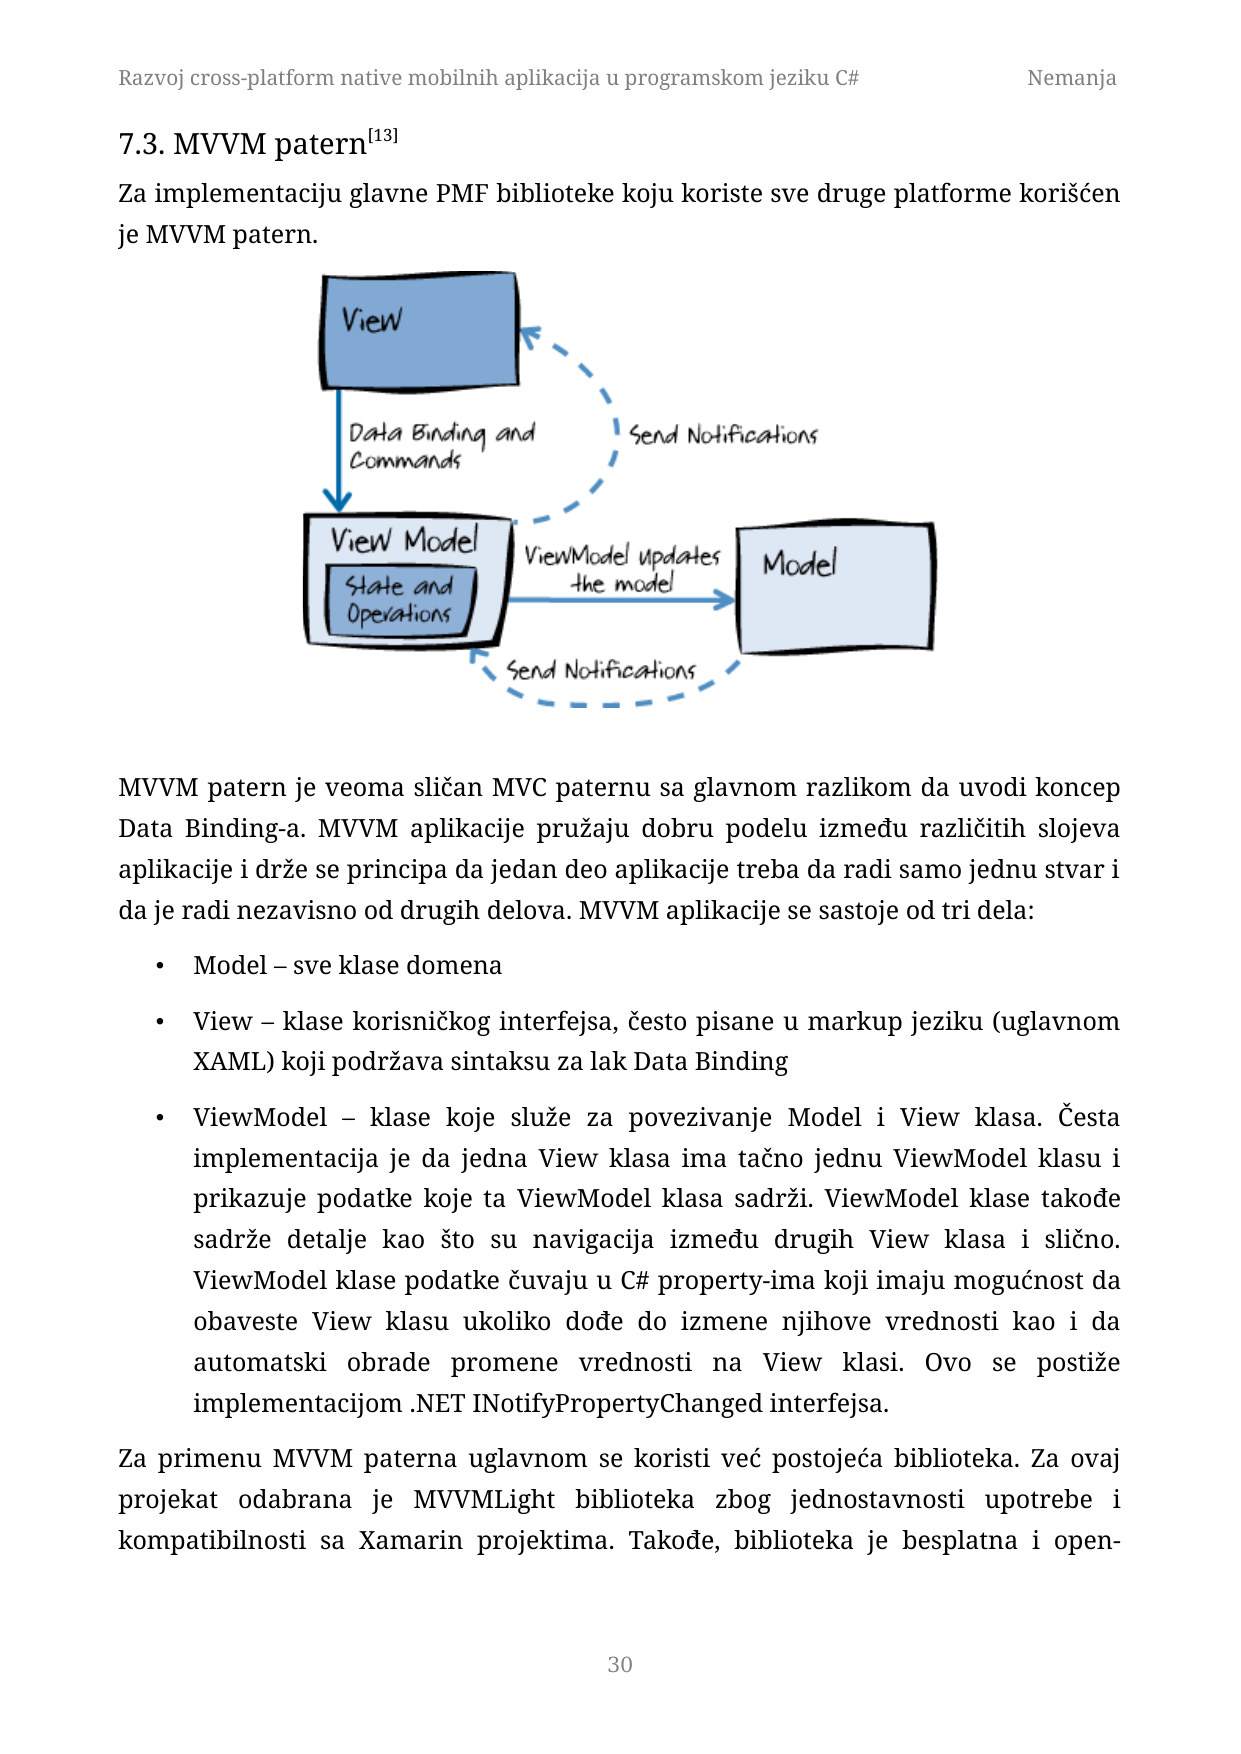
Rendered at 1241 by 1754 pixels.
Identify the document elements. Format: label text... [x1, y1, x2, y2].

text Za implementaciju glavne PMF biblioteke koju koriste sve druge platforme korišćen je MVVM patern. [118, 176, 1122, 250]
picture [302, 271, 938, 708]
list ViewModel – klase koje služe za povezivanje Model i View klasa. Česta implementacija je da jedna View klasa ima tačno jednu ViewModel klasu i prikazuje podatke koje ta ViewModel klasa sadrži. ViewModel klase takođe sadrže detalje kao što su navigacija između drugih View klasa i slično. ViewModel klase podatke čuvaju u C# property-ima koji imaju mogućnost da obaveste View klasu ukoliko dođe do izmene njihove vrednosti kao i da automatski obrade promene vrednosti na View klasi. Ovo se postiže implementacijom .NET INotifyPropertyChanged interfejsa. [156, 1099, 1122, 1419]
list View – klase korisničkog interfejsa, često pisane u markup jeziku (uglavnom XAML) koji podržava sintaksu za lak Data Binding [156, 1003, 1122, 1078]
text Za primenu MVVM paterna uglavnom se koristi već postojeća biblioteka. Za ovaj projekat odabrana je MVVMLight biblioteka zbog jednostavnosti upotrebe i kompatibilnosti sa Xamarin projektima. Takođe, biblioteka je besplatna i open- [118, 1441, 1122, 1556]
list Model – sve klase domena [156, 948, 1122, 982]
text MVVM patern je veoma sličan MVC paternu sa glavnom razlikom da uvodi koncep Data Binding-a. MVVM aplikacije pružaju dobru podelu između različitih slojeva aplikacije i drže se principa da jedan deo aplikacije treba da radi samo jednu stvar i da je radi nezavisno od drugih delova. MVVM aplikacije se sastoje od tri dela: [118, 770, 1122, 926]
subtitle 7.3. MVVM patern[13] [118, 123, 1122, 163]
